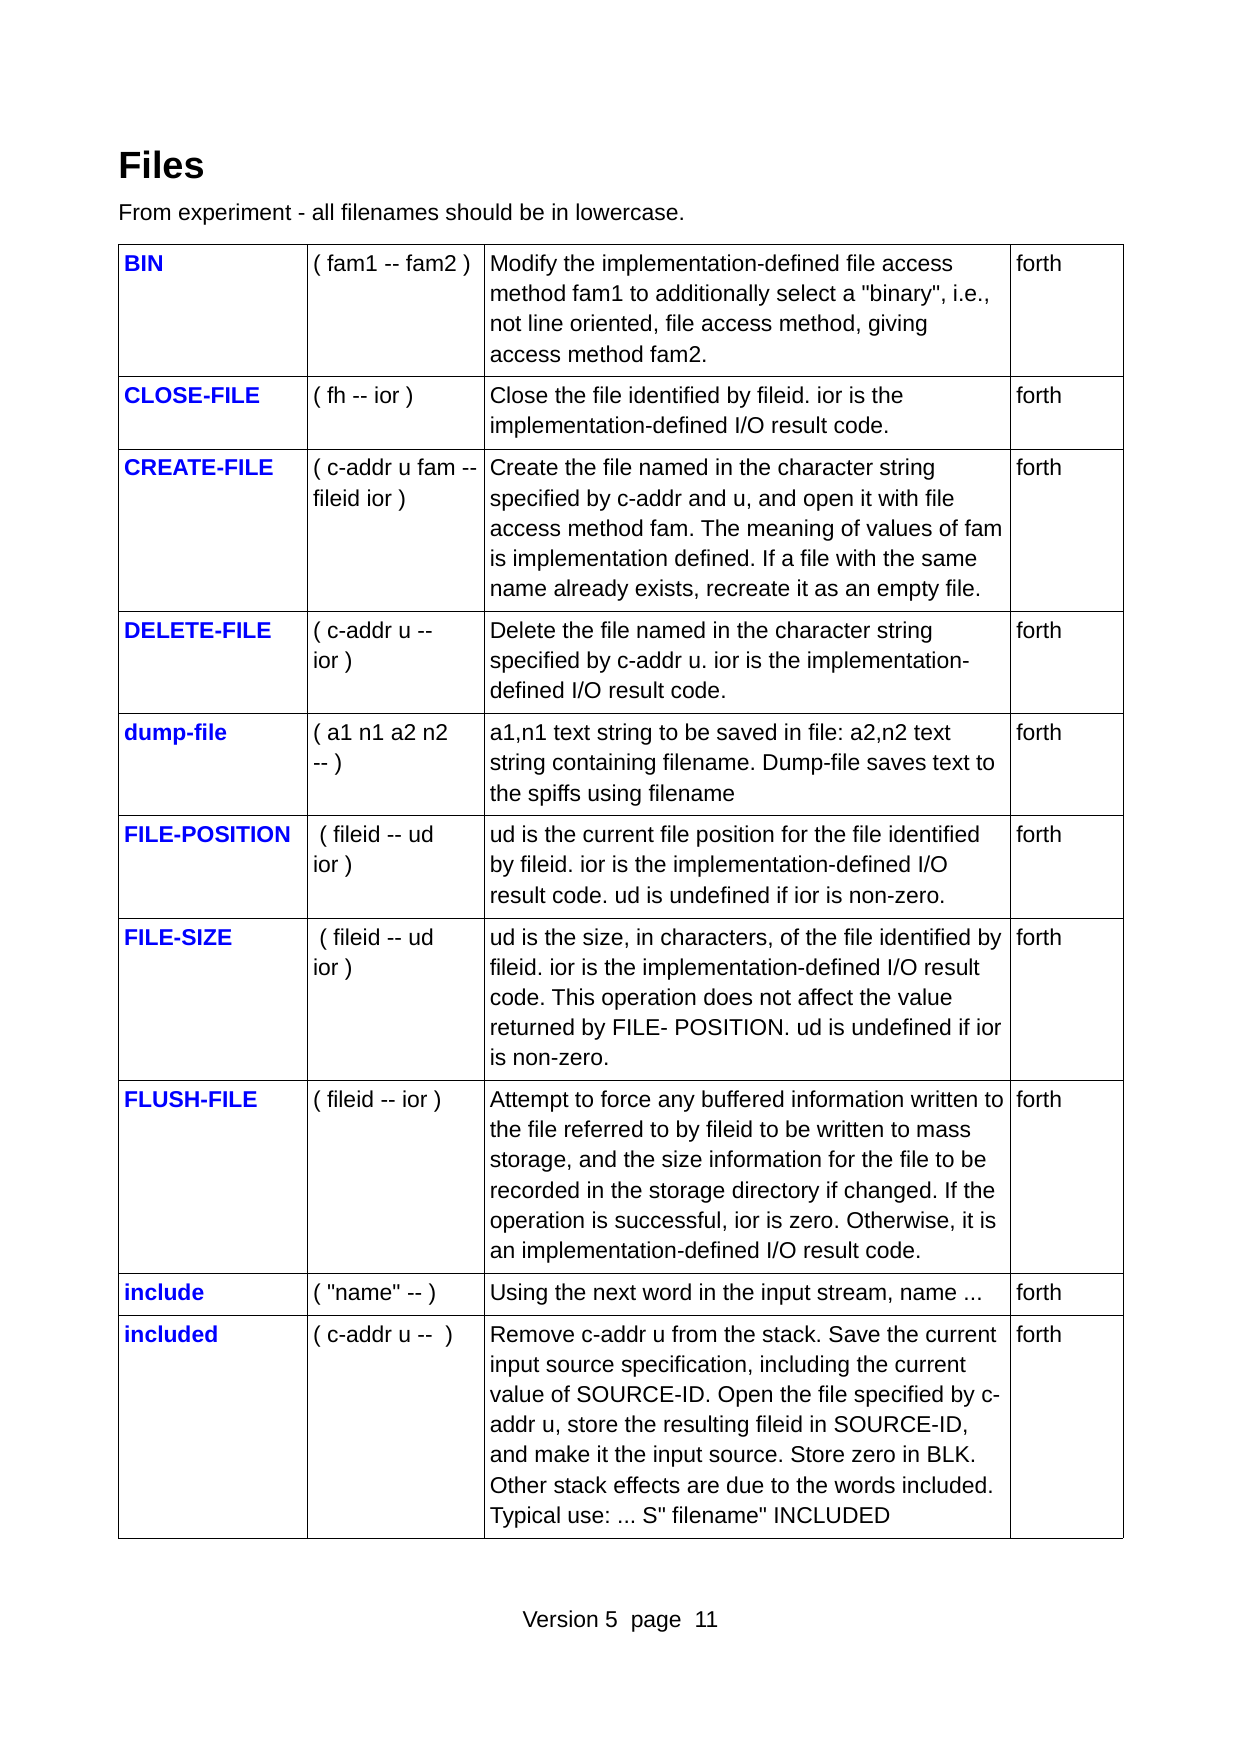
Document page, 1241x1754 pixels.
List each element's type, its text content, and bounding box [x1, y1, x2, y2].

table_header ( fam1 -- fam2 ) [308, 245, 484, 376]
table_cell ( c-addr u fam -- fileid ior ) [308, 450, 484, 611]
table_cell forth [1011, 1274, 1123, 1315]
table_cell forth [1011, 816, 1123, 918]
table_cell forth [1011, 450, 1123, 611]
table_header forth [1011, 245, 1123, 376]
table_cell forth [1011, 377, 1123, 448]
table_cell Create the file named in the character string specified by c-addr and u, and open it with file access method fam. The meaning of values of fam is implementation defined. If a file with the same name already exists, recreate it as an empty file. [485, 450, 1010, 611]
table_cell ud is the size, in characters, of the file identified by fileid. ior is the implementation-defined I/O result code. This operation does not affect the value returned by FILE- POSITION. ud is undefined if ior is non-zero. [485, 919, 1010, 1080]
table_cell dump-file [119, 714, 307, 815]
text From experiment - all filenames should be in lowercase. [118, 199, 1122, 226]
table_cell FLUSH-FILE [119, 1081, 307, 1273]
table_cell ( c-addr u -- ) [308, 1316, 484, 1538]
table_cell CLOSE-FILE [119, 377, 307, 448]
table_cell a1,n1 text string to be saved in file: a2,n2 text string containing filename. Dump-file saves text to the spiffs using filename [485, 714, 1010, 815]
table_cell FILE-POSITION [119, 816, 307, 918]
table_cell forth [1011, 1316, 1123, 1538]
table_cell Attempt to force any buffered information written to the file referred to by fileid to be written to mass storage, and the size information for the file to be recorded in the storage directory if changed. If the operation is successful, ior is zero. Otherwise, it is an implementation-defined I/O result code. [485, 1081, 1010, 1273]
table_cell ( a1 n1 a2 n2 -- ) [308, 714, 484, 815]
table_cell Using the next word in the input stream, name ... [485, 1274, 1010, 1315]
table_cell ( fileid -- ud ior ) [308, 919, 484, 1080]
table_header Modify the implementation-defined file access method fam1 to additionally select a "binary", i.e., not line oriented, file access method, giving access method fam2. [485, 245, 1010, 376]
table_cell CREATE-FILE [119, 450, 307, 611]
table_cell FILE-SIZE [119, 919, 307, 1080]
subtitle Files [118, 143, 1122, 187]
table_cell ( fh -- ior ) [308, 377, 484, 448]
table_cell Remove c-addr u from the stack. Save the current input source specification, including the current value of SOURCE-ID. Open the file specified by c-addr u, store the resulting fileid in SOURCE-ID, and make it the input source. Store zero in BLK. Other stack effects are due to the words included. Typical use: ... S" filename" INCLUDED [485, 1316, 1010, 1538]
table_cell ( fileid -- ior ) [308, 1081, 484, 1273]
table_cell ud is the current file position for the file identified by fileid. ior is the implementation-defined I/O result code. ud is undefined if ior is non-zero. [485, 816, 1010, 918]
table_cell ( "name" -- ) [308, 1274, 484, 1315]
table_cell DELETE-FILE [119, 612, 307, 713]
table_cell forth [1011, 714, 1123, 815]
table_cell Close the file identified by fileid. ior is the implementation-defined I/O result code. [485, 377, 1010, 448]
table_cell forth [1011, 1081, 1123, 1273]
table_cell forth [1011, 919, 1123, 1080]
table_cell ( c-addr u -- ior ) [308, 612, 484, 713]
table_header BIN [119, 245, 307, 376]
table_cell forth [1011, 612, 1123, 713]
table_cell include [119, 1274, 307, 1315]
table_cell ( fileid -- ud ior ) [308, 816, 484, 918]
table_cell Delete the file named in the character string specified by c-addr u. ior is the implementation-defined I/O result code. [485, 612, 1010, 713]
table_cell included [119, 1316, 307, 1538]
